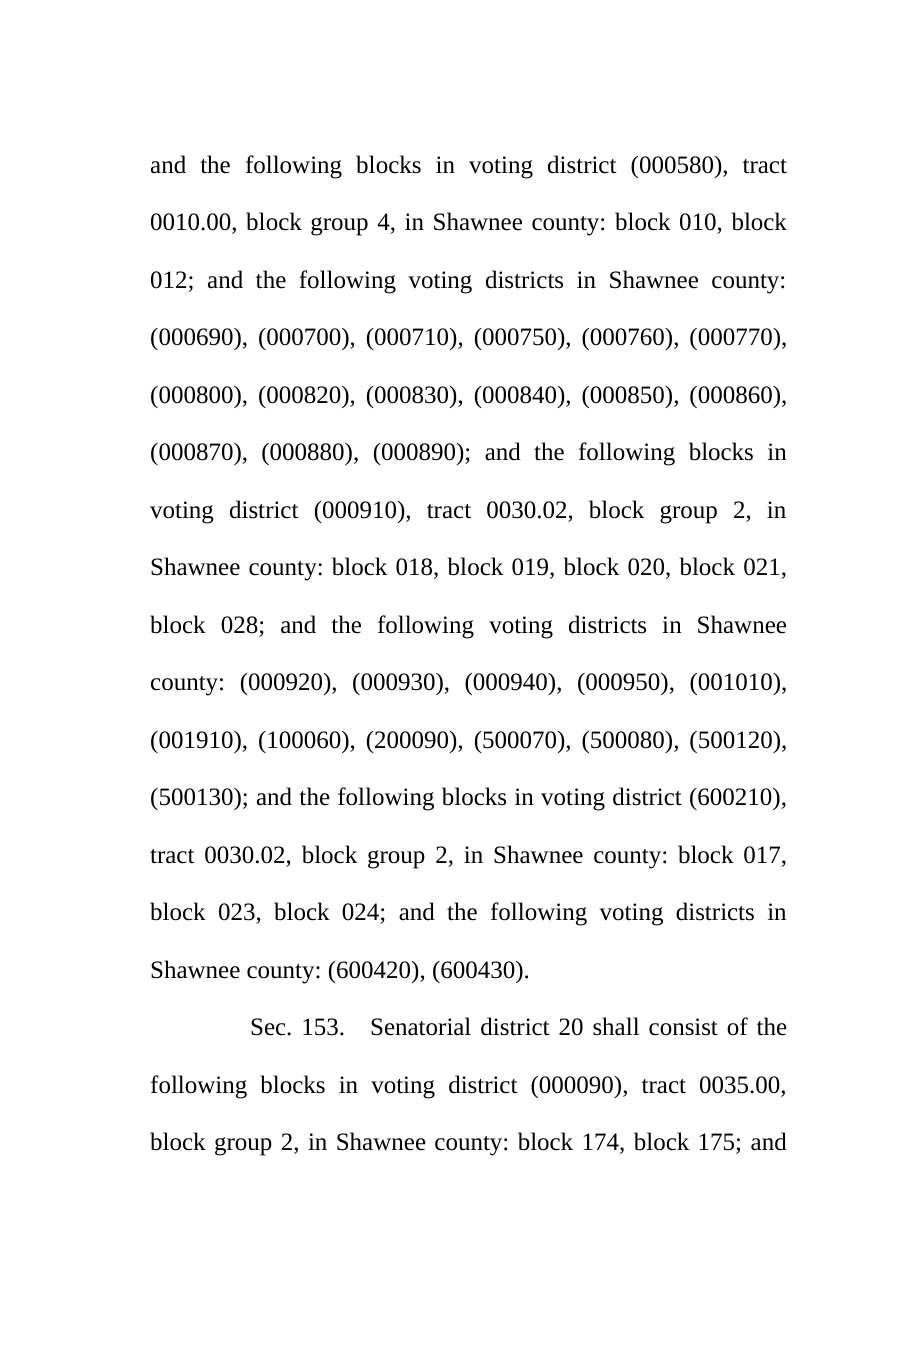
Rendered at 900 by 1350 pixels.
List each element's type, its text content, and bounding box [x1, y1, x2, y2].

text and the following blocks in voting district (000580), tract 0010.00, block group 4, in Shawnee county: block 010, block 012; and the following voting districts in Shawnee county: (000690), (000700), (000710), (000750), (000760), (000770), (000800), (000820), (000830), (000840), (000850), (000860), (000870), (000880), (000890); and the following blocks in voting district (000910), tract 0030.02, block group 2, in Shawnee county: block 018, block 019, block 020, block 021, block 028; and the following voting districts in Shawnee county: (000920), (000930), (000940), (000950), (001010), (001910), (100060), (200090), (500070), (500080), (500120), (500130); and the following blocks in voting district (600210), tract 0030.02, block group 2, in Shawnee county: block 017, block 023, block 024; and the following voting districts in Shawnee county: (600420), (600430). [150, 150, 787, 984]
text Sec. 153. Senatorial district 20 shall consist of the following blocks in voting district (000090), tract 0035.00, block group 2, in Shawnee county: block 174, block 175; and [150, 1012, 787, 1156]
